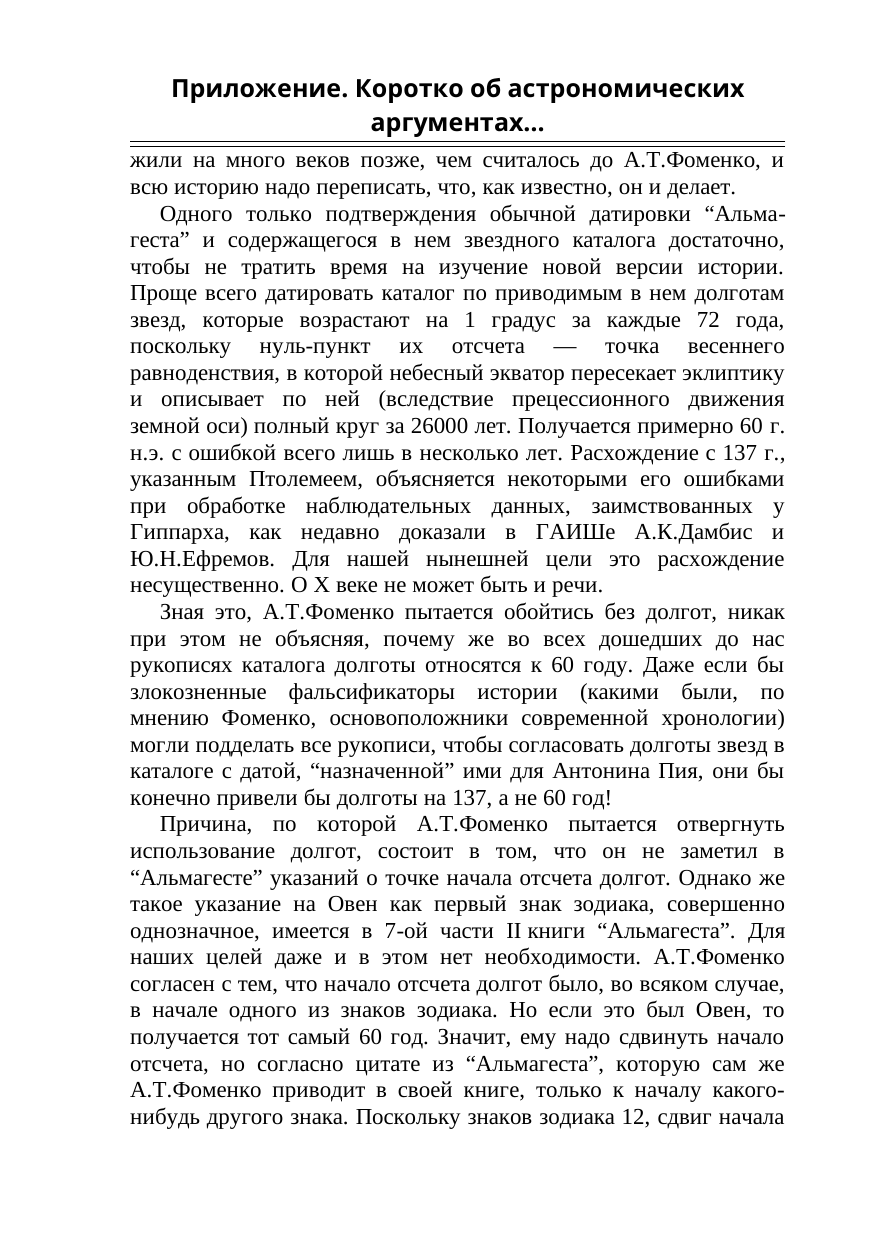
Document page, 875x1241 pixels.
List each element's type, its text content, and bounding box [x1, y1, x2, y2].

text Причина, по которой А.Т.Фоменко пытается отвергнуть использование долгот, состоит в том, что он не заметил в “Альмагесте” указаний о точке начала отсчета долгот. Однако же такое указание на Овен как первый знак зодиака, совершенно однозначное, имеется в 7‑ой части II книги “Альмагеста”. Для наших целей даже и в этом нет необходимости. А.Т.Фоменко согласен с тем, что начало отсчета долгот было, во всяком случае, в начале одного из знаков зодиака. Но если это был Овен, то получается тот самый 60 год. Значит, ему надо сдвинуть начало отсчета, но согласно цитате из “Альмагеста”, которую сам же А.Т.Фоменко приводит в своей книге, только к началу какого-нибудь другого знака. Поскольку знаков зодиака 12, сдвиг начала [130, 810, 785, 1129]
text Одного только подтверждения обычной датировки “Альма­геста” и содержащегося в нем звездного каталога достаточно, чтобы не тратить время на изучение новой версии истории. Проще всего датировать каталог по приводимым в нем долготам звезд, которые возрастают на 1 градус за каждые 72 года, поскольку нуль-пункт их отсчета — точка весеннего равноденствия, в которой небесный экватор пересекает эклиптику и описывает по ней (вследствие прецессионного движения земной оси) полный круг за 26000 лет. Получается примерно 60 г. н.э. с ошибкой всего лишь в несколько лет. Расхождение с 137 г., указанным Птолемеем, объясняется некоторыми его ошибками при обработке наблюдательных данных, заимствованных у Гиппарха, как недавно доказали в ГАИШе А.К.Дамбис и Ю.Н.Ефремов. Для нашей нынешней цели это расхождение несущественно. О X веке не может быть и речи. [130, 199, 785, 598]
text Зная это, А.Т.Фоменко пытается обойтись без долгот, никак при этом не объясняя, почему же во всех дошедших до нас рукописях каталога долготы относятся к 60 году. Даже если бы злокозненные фальсификаторы истории (какими были, по мнению Фоменко, основоположники современной хронологии) могли подделать все рукописи, чтобы согласовать долготы звезд в каталоге с датой, “назначенной” ими для Антонина Пия, они бы конечно привели бы долготы на 137, а не 60 год! [130, 598, 785, 810]
text жили на много веков позже, чем считалось до А.Т.Фоменко, и всю историю надо переписать, что, как известно, он и делает. [130, 147, 785, 199]
